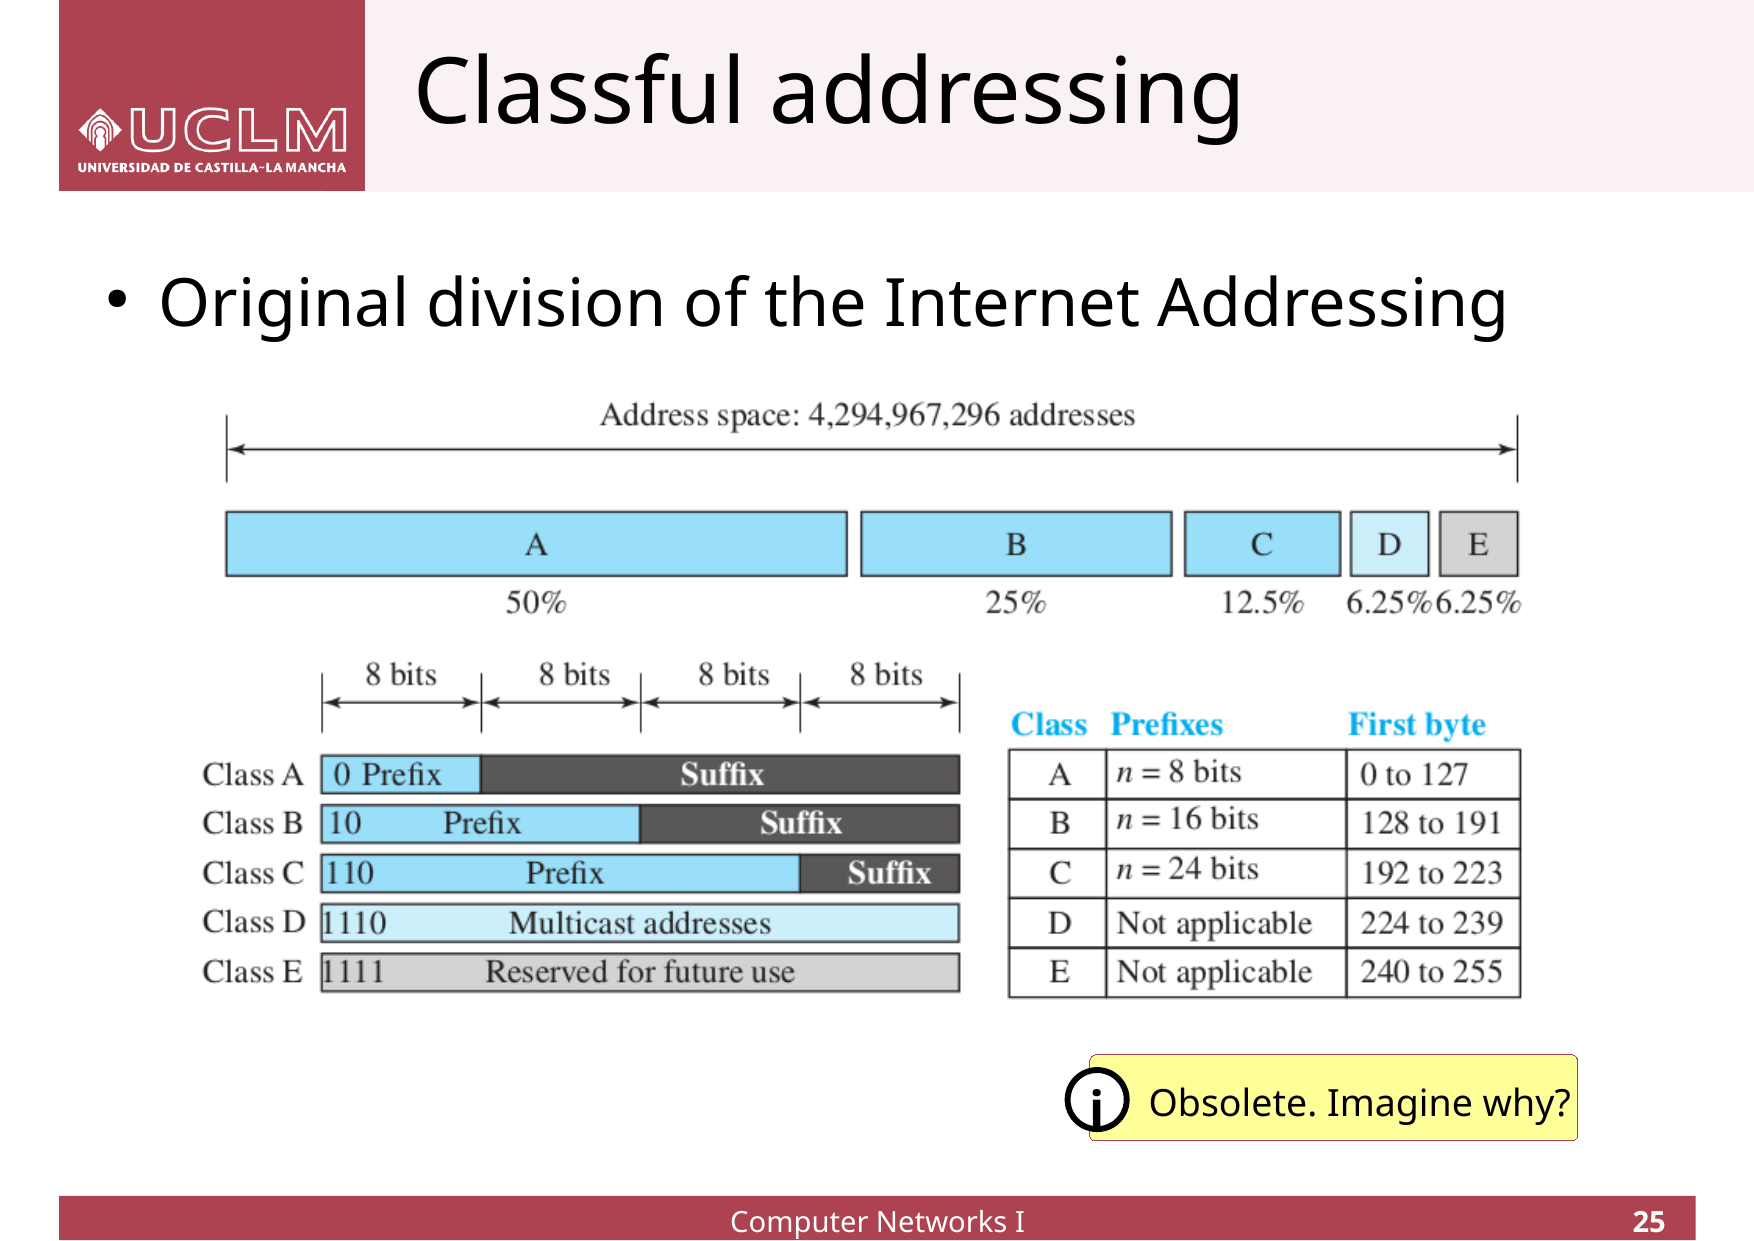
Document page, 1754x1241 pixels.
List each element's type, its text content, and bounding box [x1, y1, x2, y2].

text_box Obsolete. Imagine why? [1089, 1054, 1578, 1141]
text_box [1112, 1074, 1127, 1126]
list Original division of the Internet Addressing [87, 254, 1667, 974]
picture [59, 0, 365, 191]
picture [145, 377, 1592, 1031]
title Classful addressing [413, 0, 1667, 198]
text_box [1067, 1073, 1083, 1126]
text_box i [1083, 1068, 1112, 1159]
